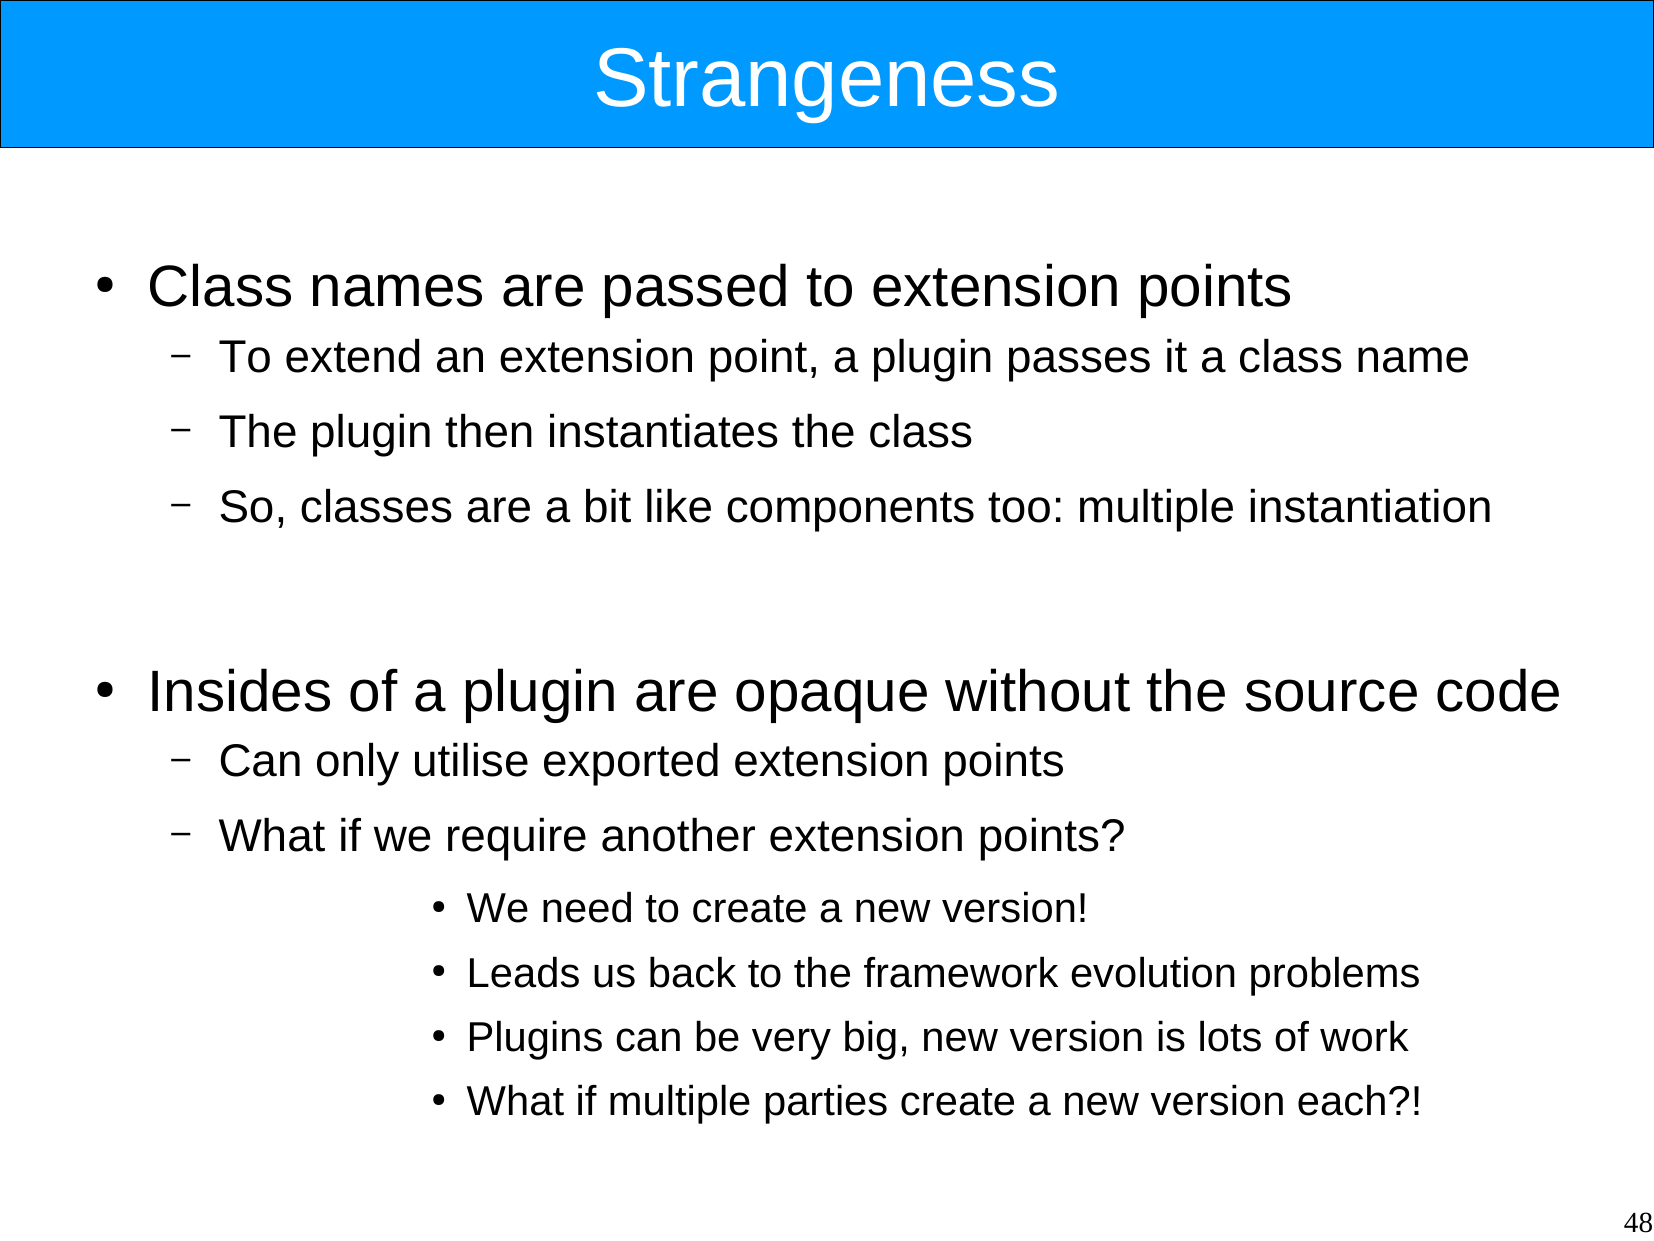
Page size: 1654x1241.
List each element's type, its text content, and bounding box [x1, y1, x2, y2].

title Strangeness [82, 21, 1571, 135]
list Class names are passed to extension points To extend an extension point, a plugin passes it a class name The plugin then instantiates the class So, classes are a bit like components too: multiple instantiation Insides of a plugin are opaque without the source code Can only utilise exported extension points What if we require another extension points? We need to create a new version! Leads us back to the framework evolution problems Plugins can be very big, new version is lots of work What if multiple parties create a new version each?! [76, 177, 1565, 1196]
